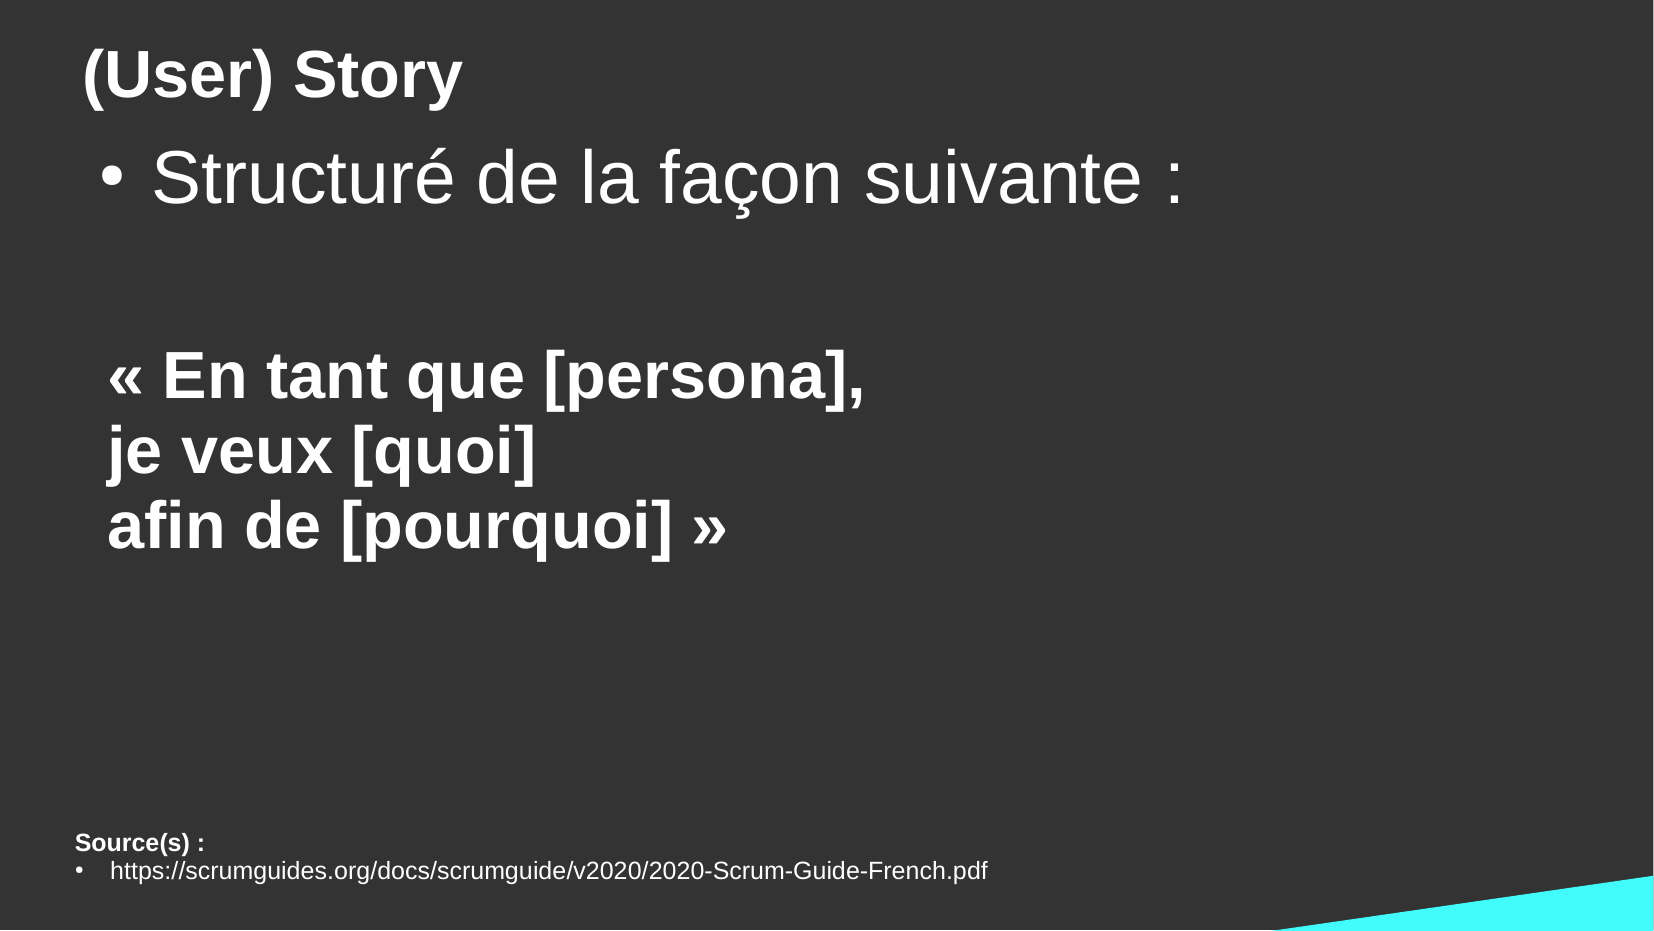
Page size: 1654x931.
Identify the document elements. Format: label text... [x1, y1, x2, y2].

title (User) Story [82, 37, 1571, 122]
text_box « En tant que [persona], je veux [quoi] afin de [pourquoi] » [92, 330, 1312, 570]
text_box [1270, 875, 1654, 931]
text_box Source(s) : https://scrumguides.org/docs/scrumguide/v2020/2020-Scrum-Guide-French.pdf [60, 821, 1546, 921]
list Structuré de la façon suivante : [80, 135, 1620, 249]
